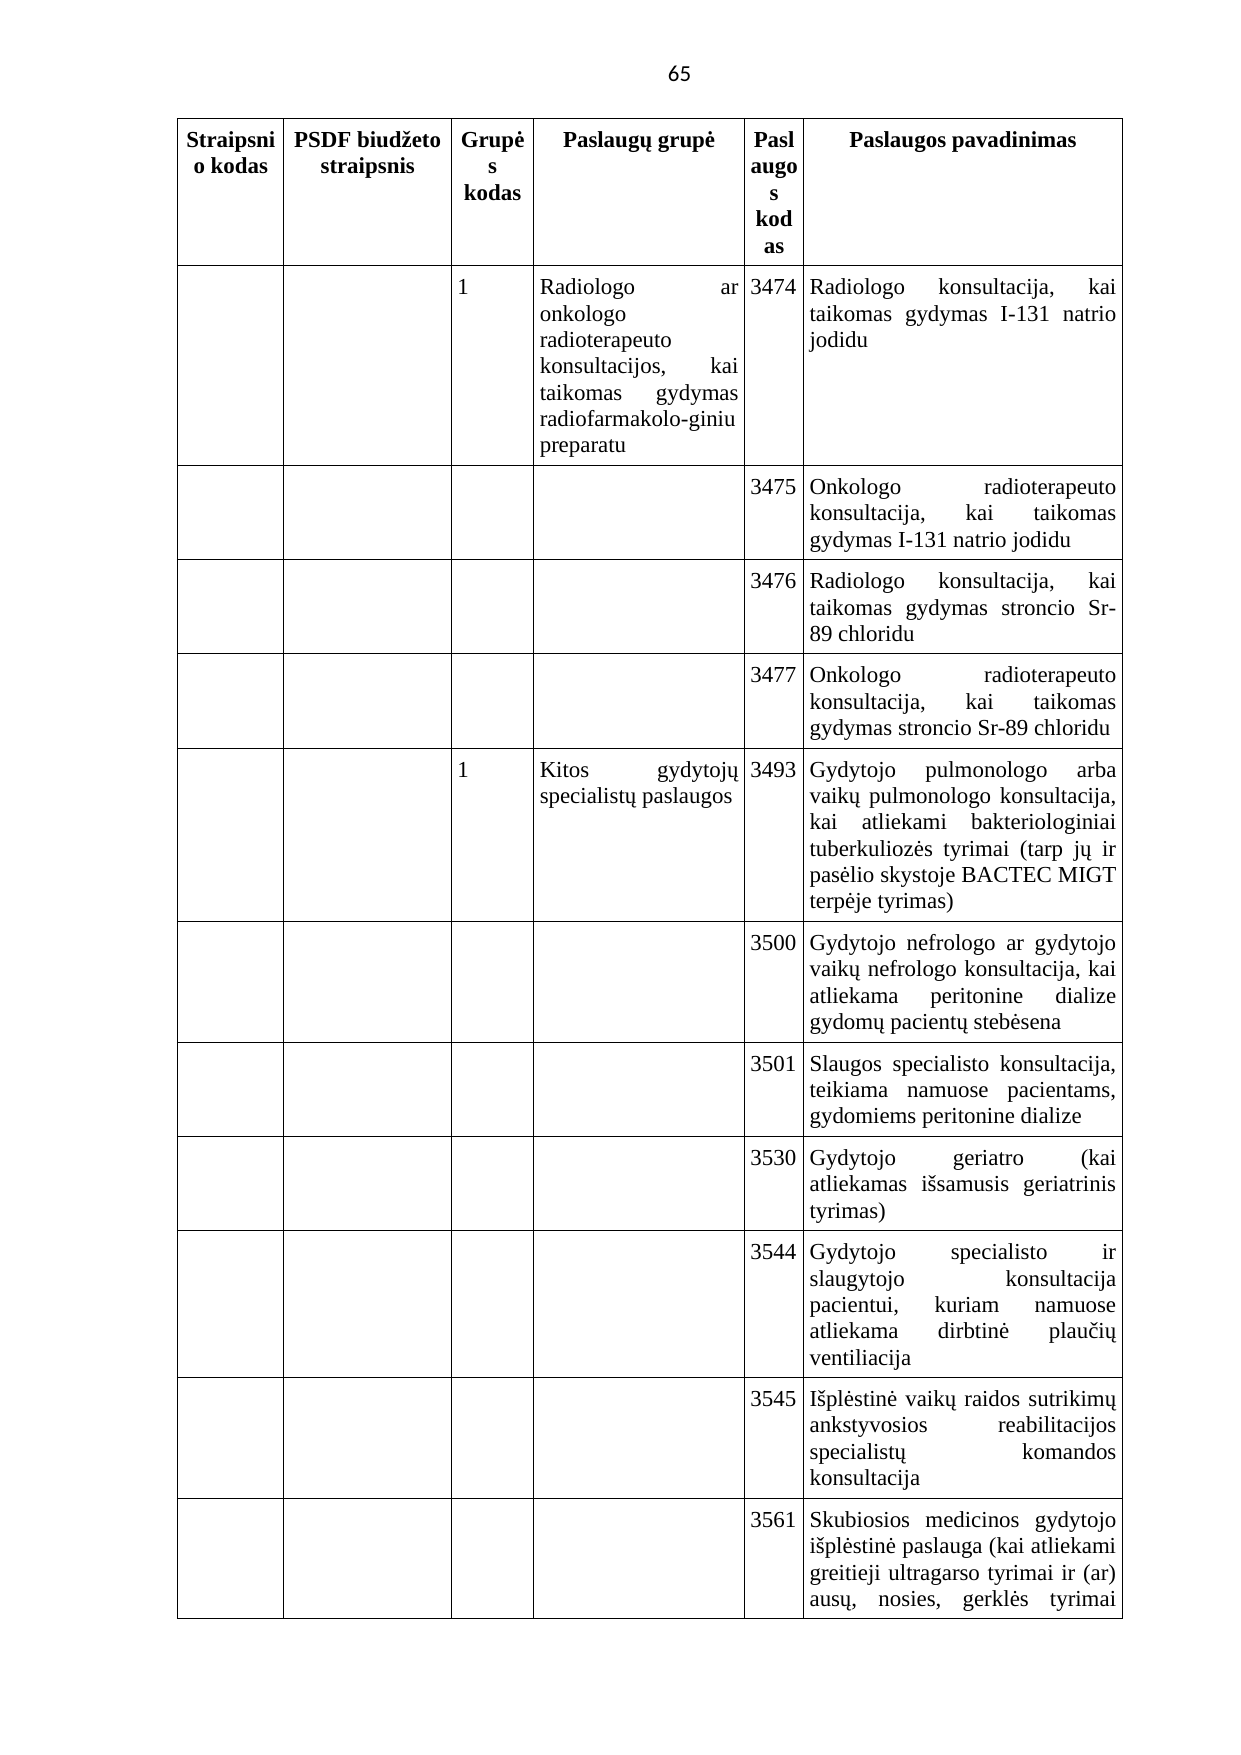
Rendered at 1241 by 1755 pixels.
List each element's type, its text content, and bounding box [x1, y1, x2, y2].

table_cell 3530 [745, 1137, 803, 1230]
table_cell [284, 922, 451, 1042]
table_cell 3544 [745, 1231, 803, 1377]
table_cell 3476 [745, 560, 803, 653]
table_cell [284, 560, 451, 653]
table_cell [534, 922, 744, 1042]
table_cell 3501 [745, 1043, 803, 1136]
table_cell [534, 1231, 744, 1377]
table_cell [284, 1499, 451, 1618]
table_cell [178, 1499, 283, 1618]
table_cell Skubiosios medicinos gydytojo išplėstinė paslauga (kai atliekami greitieji ultragarso tyrimai ir (ar) ausų, nosies, gerklės tyrimai [804, 1499, 1122, 1618]
table_cell Gydytojo geriatro (kai atliekamas išsamusis geriatrinis tyrimas) [804, 1137, 1122, 1230]
table_cell Išplėstinė vaikų raidos sutrikimų ankstyvosios reabilitacijos specialistų komandos konsultacija [804, 1378, 1122, 1498]
table_cell [452, 654, 533, 748]
table_cell Radiologo konsultacija, kai taikomas gydymas I-131 natrio jodidu [804, 266, 1122, 465]
table_cell [452, 1043, 533, 1136]
table_cell [178, 654, 283, 748]
table_header Paslaugos pavadinimas [804, 119, 1122, 265]
table_cell Gydytojo pulmonologo arba vaikų pulmonologo konsultacija, kai atliekami bakteriologiniai tuberkuliozės tyrimai (tarp jų ir pasėlio skystoje BACTEC MIGT terpėje tyrimas) [804, 749, 1122, 921]
table_cell 3500 [745, 922, 803, 1042]
table_cell Radiologo ar onkologo radioterapeuto konsultacijos, kai taikomas gydymas radiofarmakolo-giniu preparatu [534, 266, 744, 465]
table_cell [178, 1378, 283, 1498]
table_cell [178, 749, 283, 921]
table_cell [452, 922, 533, 1042]
table_cell 1 [452, 266, 533, 465]
table_cell Radiologo konsultacija, kai taikomas gydymas stroncio Sr-89 chloridu [804, 560, 1122, 653]
table_cell [284, 1043, 451, 1136]
table_cell Onkologo radioterapeuto konsultacija, kai taikomas gydymas stroncio Sr-89 chloridu [804, 654, 1122, 748]
table_cell 1 [452, 749, 533, 921]
table_cell 3493 [745, 749, 803, 921]
table_cell [178, 922, 283, 1042]
table_cell [284, 466, 451, 559]
table_cell Kitos gydytojų specialistų paslaugos [534, 749, 744, 921]
table_cell 3545 [745, 1378, 803, 1498]
table_cell Gydytojo nefrologo ar gydytojo vaikų nefrologo konsultacija, kai atliekama peritonine dialize gydomų pacientų stebėsena [804, 922, 1122, 1042]
table_cell [534, 654, 744, 748]
table_cell [534, 560, 744, 653]
table_cell 3561 [745, 1499, 803, 1618]
table_cell [452, 560, 533, 653]
table_header Paslaugų grupė [534, 119, 744, 265]
table_cell [452, 1378, 533, 1498]
table_cell [452, 1137, 533, 1230]
table_cell [284, 1231, 451, 1377]
table_cell [178, 266, 283, 465]
table_cell Slaugos specialisto konsultacija, teikiama namuose pacientams, gydomiems peritonine dialize [804, 1043, 1122, 1136]
table_cell [178, 1231, 283, 1377]
table_cell 3475 [745, 466, 803, 559]
table_cell [178, 466, 283, 559]
table_cell [178, 1137, 283, 1230]
table_cell [452, 1499, 533, 1618]
table_header Grupės kodas [452, 119, 533, 265]
table_cell 3474 [745, 266, 803, 465]
table_cell [284, 1378, 451, 1498]
table_cell 3477 [745, 654, 803, 748]
table_cell Gydytojo specialisto ir slaugytojo konsultacija pacientui, kuriam namuose atliekama dirbtinė plaučių ventiliacija [804, 1231, 1122, 1377]
table_header Paslaugos kodas [745, 119, 803, 265]
table_cell [452, 466, 533, 559]
table_cell [452, 1231, 533, 1377]
table_cell [534, 1378, 744, 1498]
table_cell [178, 1043, 283, 1136]
table_cell [534, 466, 744, 559]
table_cell [284, 1137, 451, 1230]
table_cell [534, 1137, 744, 1230]
table_cell [284, 654, 451, 748]
table_cell [178, 560, 283, 653]
table_cell [534, 1043, 744, 1136]
table_cell [534, 1499, 744, 1618]
table_cell [284, 266, 451, 465]
table_header Straipsnio kodas [178, 119, 283, 265]
table_header PSDF biudžeto straipsnis [284, 119, 451, 265]
table_cell [284, 749, 451, 921]
table_cell Onkologo radioterapeuto konsultacija, kai taikomas gydymas I-131 natrio jodidu [804, 466, 1122, 559]
